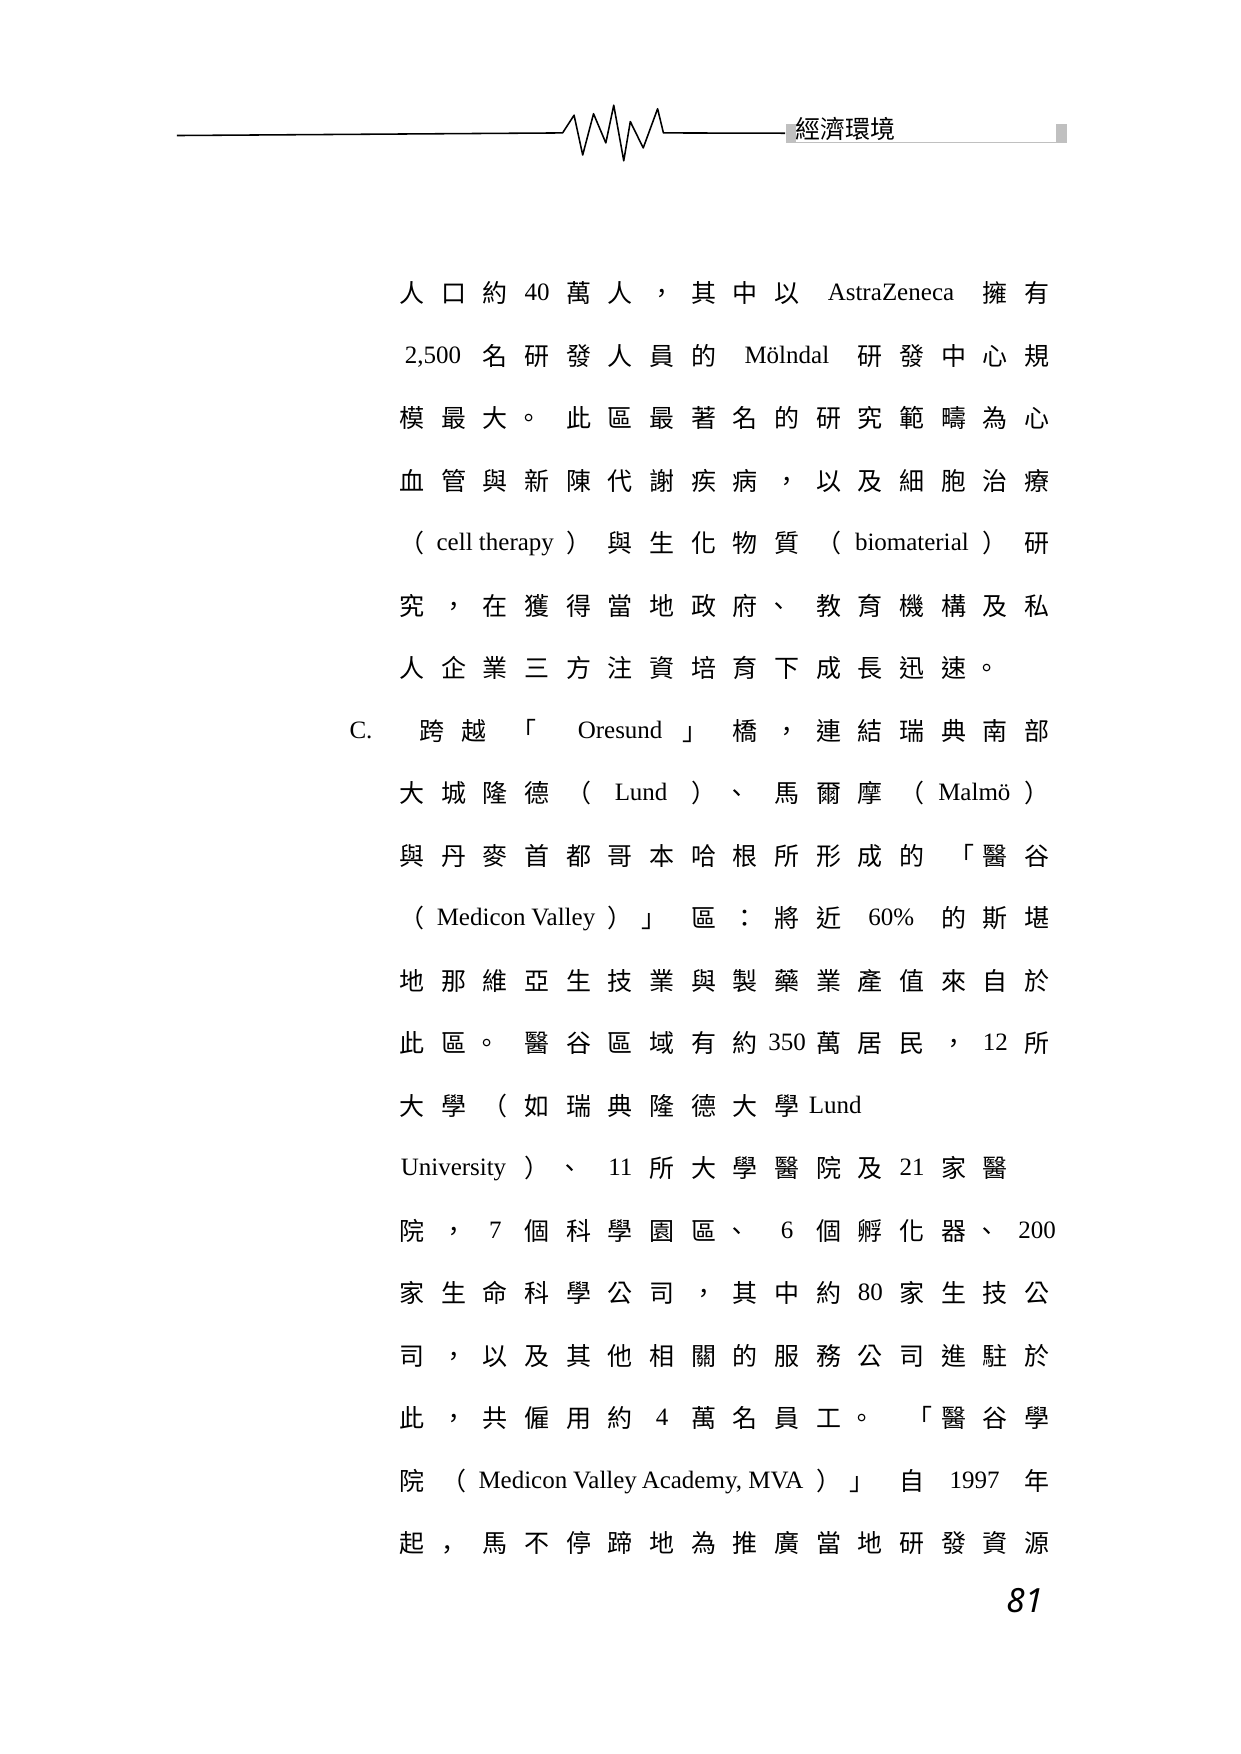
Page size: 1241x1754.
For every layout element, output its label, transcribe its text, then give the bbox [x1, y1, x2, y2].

text C. 跨越「Oresund」橋，連結瑞典南部大城隆德（Lund）、馬爾摩（Malmö）與丹麥首都哥本哈根所形成的「醫谷（Medicon Valley）」區：將近60%的斯堪地那維亞生技業與製藥業產值來自於此區。醫谷區域有約350萬居民，12所大學（如瑞典隆德大學Lund University）、11所大學醫院及21家醫院，7個科學園區、6個孵化器、200家生命科學公司，其中約80家生技公司，以及其他相關的服務公司進駐於此，共僱用約4萬名員工。「醫谷學院（Medicon Valley Academy, MVA）」自1997年起，馬不停蹄地為推廣當地研發資源 [330, 688, 1058, 1563]
text 人口約40萬人，其中以AstraZeneca擁有2,500名研發人員的Mölndal研發中心規模最大。此區最著名的研究範疇為心血管與新陳代謝疾病，以及細胞治療（cell therapy）與生化物質（biomaterial）研究，在獲得當地政府、教育機構及私人企業三方注資培育下成長迅速。 [330, 250, 1058, 688]
